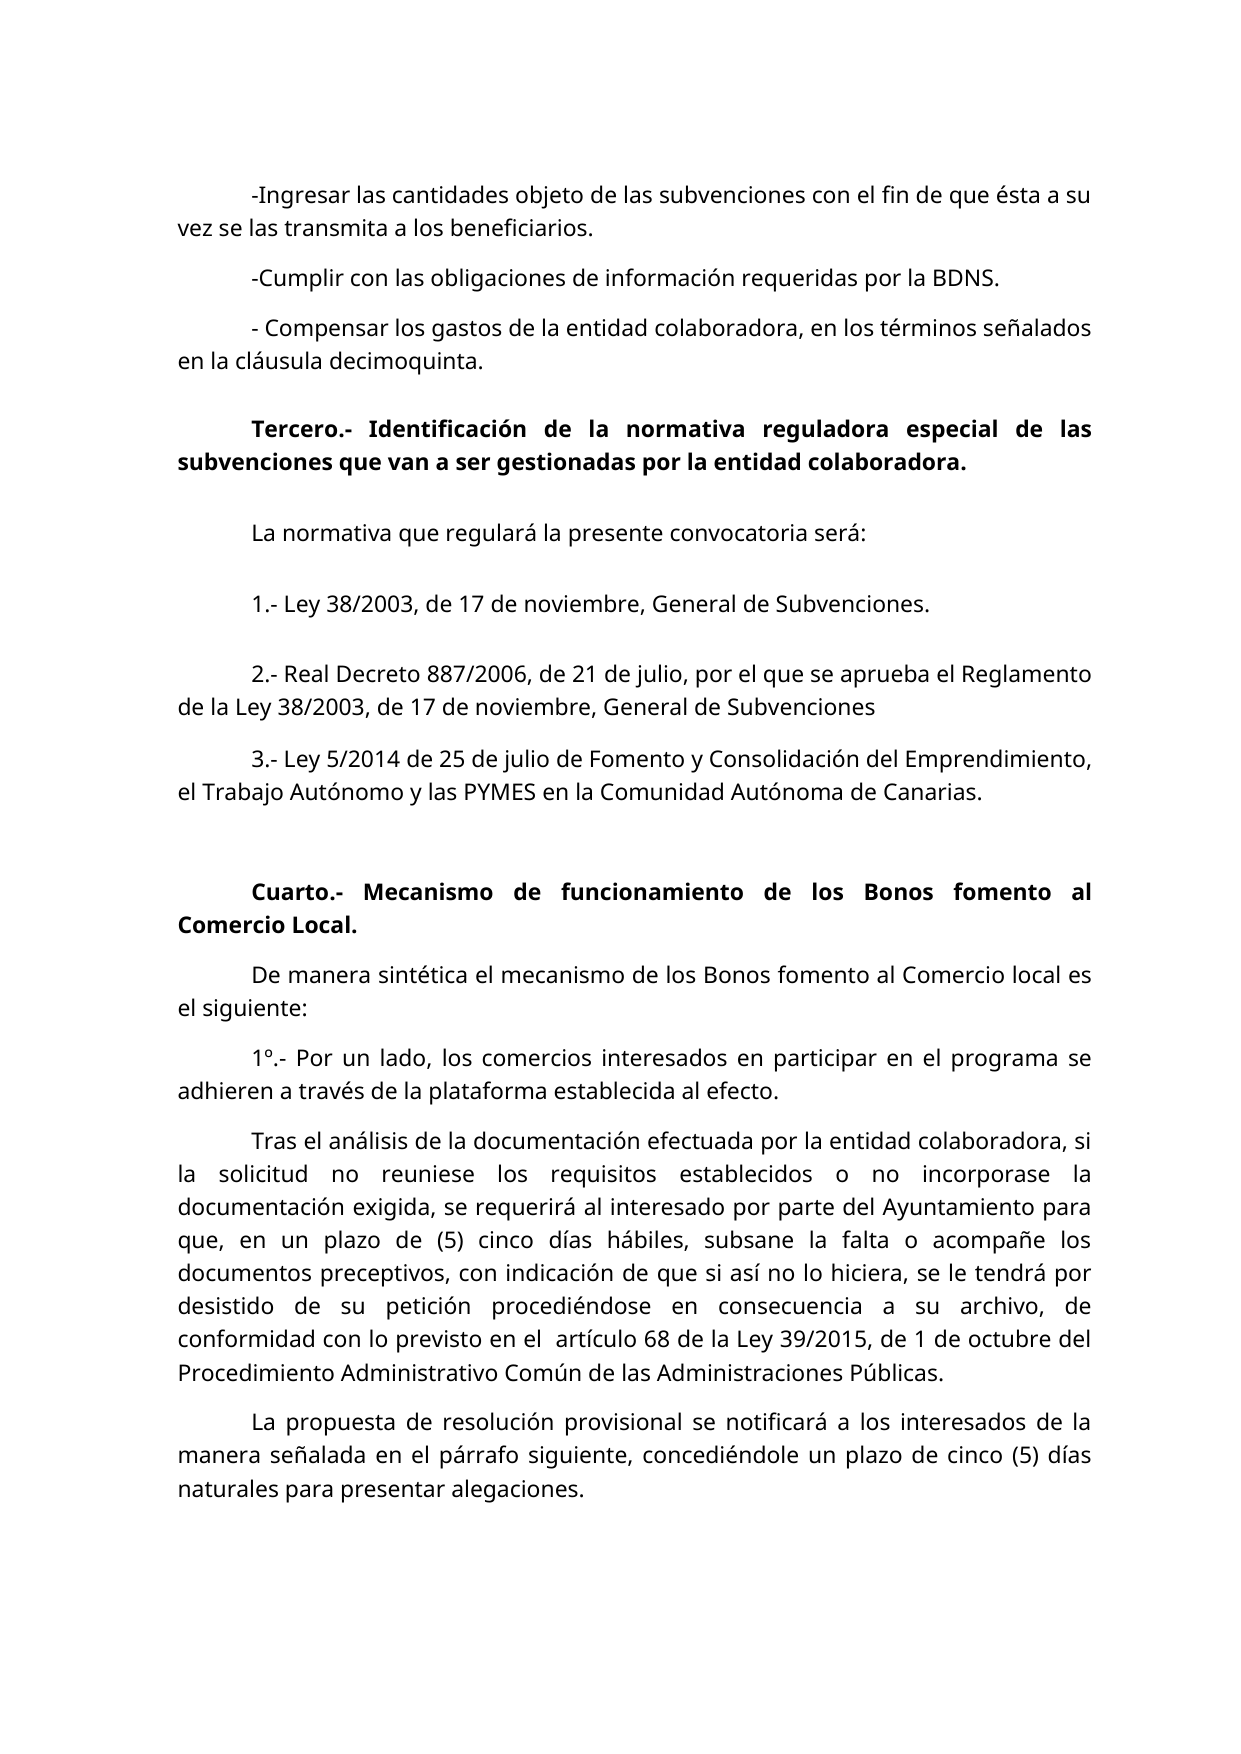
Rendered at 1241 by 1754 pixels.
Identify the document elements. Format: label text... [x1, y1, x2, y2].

text 3.- Ley 5/2014 de 25 de julio de Fomento y Consolidación del Emprendimiento, el Trabajo Autónomo y las PYMES en la Comunidad Autónoma de Canarias. [177, 743, 1093, 808]
text 2.- Real Decreto 887/2006, de 21 de julio, por el que se aprueba el Reglamento de la Ley 38/2003, de 17 de noviembre, General de Subvenciones [177, 658, 1093, 723]
text De manera sintética el mecanismo de los Bonos fomento al Comercio local es el siguiente: [177, 959, 1093, 1023]
text -Cumplir con las obligaciones de información requeridas por la BDNS. [177, 262, 1093, 293]
text La propuesta de resolución provisional se notificará a los interesados de la manera señalada en el párrafo siguiente, concediéndole un plazo de cinco (5) días naturales para presentar alegaciones. [177, 1406, 1093, 1504]
text Tras el análisis de la documentación efectuada por la entidad colaboradora, si la solicitud no reuniese los requisitos establecidos o no incorporase la documentación exigida, se requerirá al interesado por parte del Ayuntamiento para que, en un plazo de (5) cinco días hábiles, subsane la falta o acompañe los documentos preceptivos, con indicación de que si así no lo hiciera, se le tendrá por desistido de su petición procediéndose en consecuencia a su archivo, de conformidad con lo previsto en el artículo 68 de la Ley 39/2015, de 1 de octubre del Procedimiento Administrativo Común de las Administraciones Públicas. [177, 1125, 1093, 1388]
text Tercero.- Identificación de la normativa reguladora especial de las subvenciones que van a ser gestionadas por la entidad colaboradora. [177, 413, 1093, 478]
text La normativa que regulará la presente convocatoria será: [177, 517, 1093, 548]
text Cuarto.- Mecanismo de funcionamiento de los Bonos fomento al Comercio Local. [177, 876, 1093, 940]
text 1º.- Por un lado, los comercios interesados en participar en el programa se adhieren a través de la plataforma establecida al efecto. [177, 1042, 1093, 1106]
text -Ingresar las cantidades objeto de las subvenciones con el fin de que ésta a su vez se las transmita a los beneficiarios. [177, 179, 1093, 243]
text 1.- Ley 38/2003, de 17 de noviembre, General de Subvenciones. [177, 588, 1093, 619]
text - Compensar los gastos de la entidad colaboradora, en los términos señalados en la cláusula decimoquinta. [177, 312, 1093, 376]
